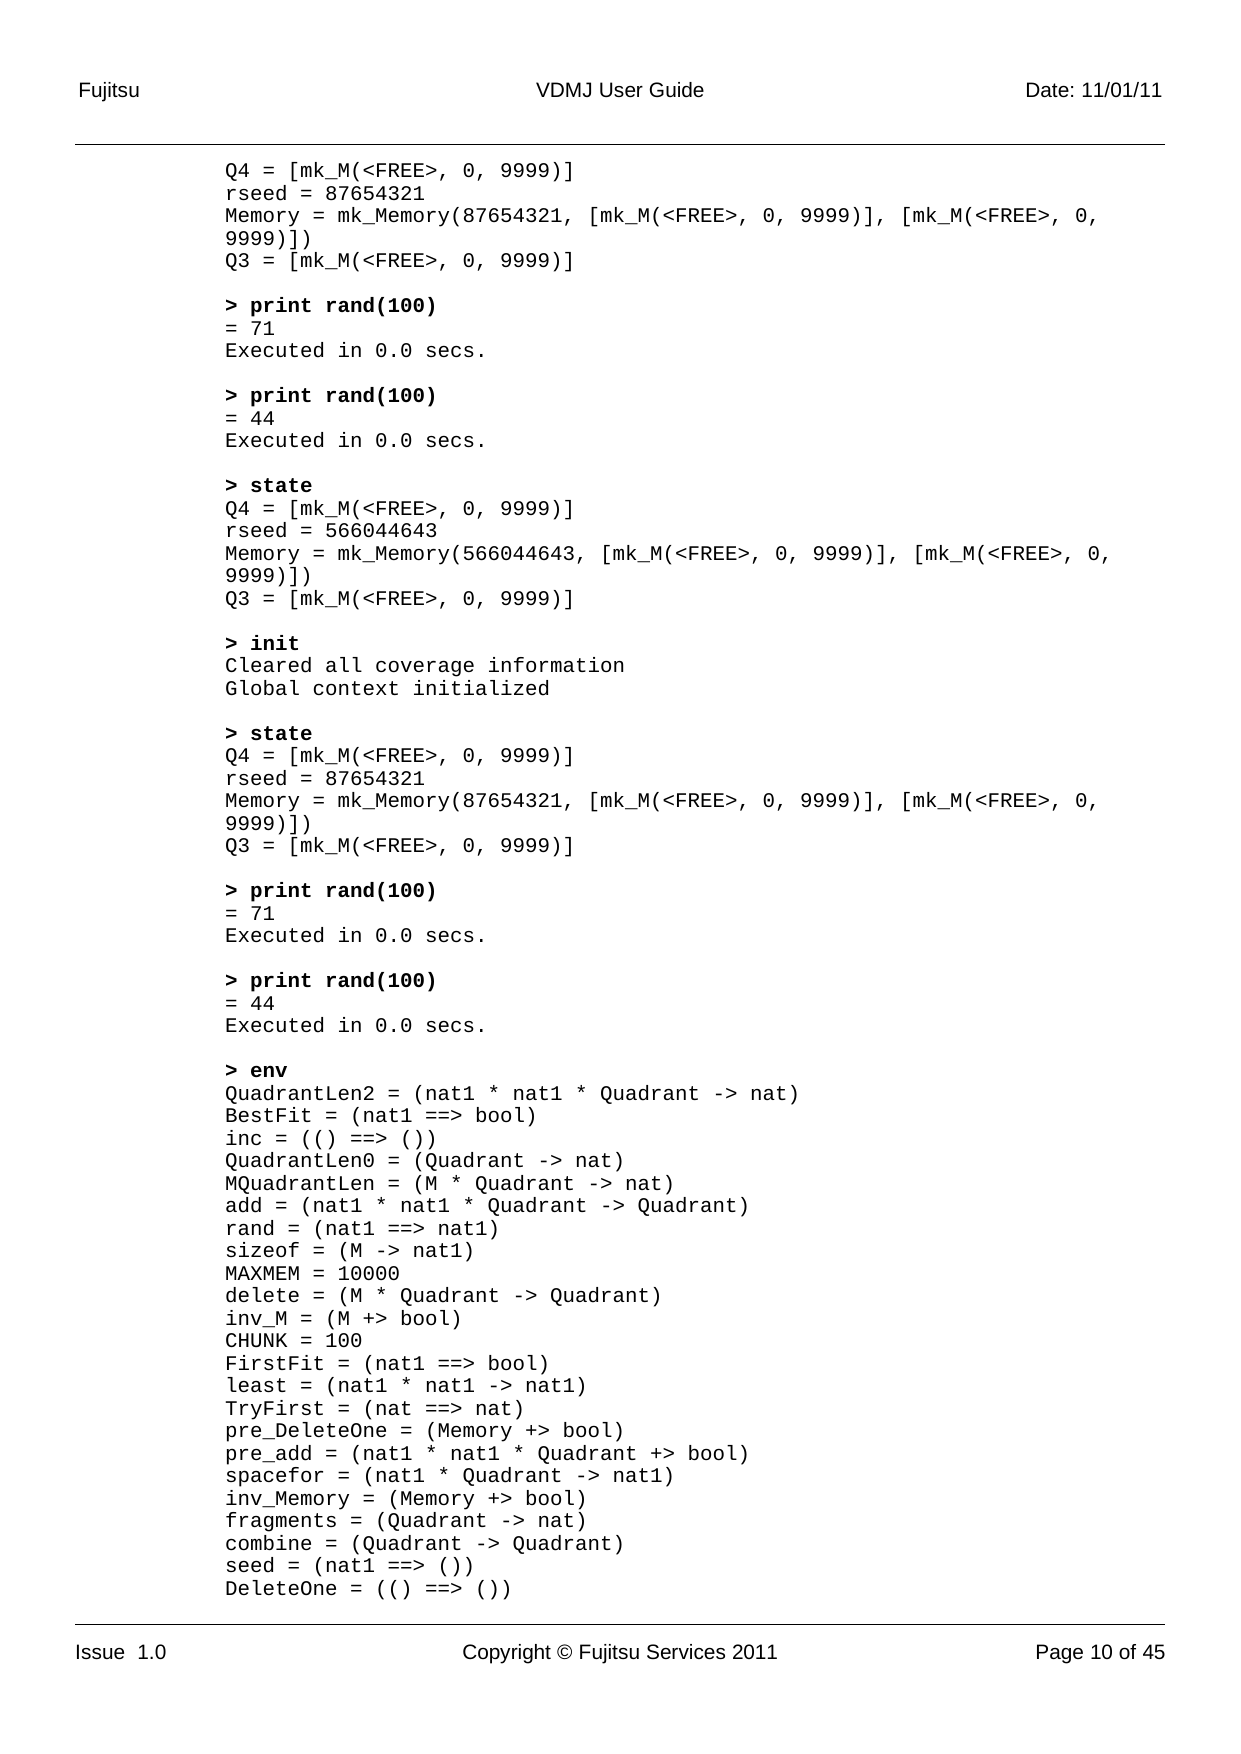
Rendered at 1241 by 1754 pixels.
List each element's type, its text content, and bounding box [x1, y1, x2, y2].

text Q4 = [mk_M(<FREE>, 0, 9999)] [225, 497, 1165, 520]
text delete = (M * Quadrant -> Quadrant) [225, 1285, 1165, 1307]
text Q4 = [mk_M(<FREE>, 0, 9999)] [225, 745, 1165, 767]
text Global context initialized [225, 677, 1165, 700]
text rseed = 87654321 [225, 182, 1165, 205]
text = 71 [225, 902, 1165, 925]
text inc = (() ==> ()) [225, 1127, 1165, 1150]
text TryFirst = (nat ==> nat) [225, 1397, 1165, 1420]
text MAXMEM = 10000 [225, 1262, 1165, 1285]
text > print rand(100) [225, 880, 1165, 902]
text MQuadrantLen = (M * Quadrant -> nat) [225, 1172, 1165, 1195]
text seed = (nat1 ==> ()) [225, 1555, 1165, 1577]
text > env [225, 1060, 1165, 1082]
text Executed in 0.0 secs. [225, 1015, 1165, 1037]
text Memory = mk_Memory(87654321, [mk_M(<FREE>, 0, 9999)], [mk_M(<FREE>, 0, 9999)]) [225, 205, 1165, 250]
text Memory = mk_Memory(566044643, [mk_M(<FREE>, 0, 9999)], [mk_M(<FREE>, 0, 9999)]) [225, 542, 1165, 587]
text CHUNK = 100 [225, 1330, 1165, 1352]
text QuadrantLen2 = (nat1 * nat1 * Quadrant -> nat) [225, 1082, 1165, 1105]
text Executed in 0.0 secs. [225, 340, 1165, 362]
text > state [225, 475, 1165, 497]
text inv_M = (M +> bool) [225, 1307, 1165, 1330]
text Q3 = [mk_M(<FREE>, 0, 9999)] [225, 835, 1165, 857]
text rand = (nat1 ==> nat1) [225, 1217, 1165, 1240]
text = 71 [225, 317, 1165, 340]
text Executed in 0.0 secs. [225, 430, 1165, 452]
text BestFit = (nat1 ==> bool) [225, 1105, 1165, 1127]
text pre_DeleteOne = (Memory +> bool) [225, 1420, 1165, 1442]
text pre_add = (nat1 * nat1 * Quadrant +> bool) [225, 1442, 1165, 1465]
text DeleteOne = (() ==> ()) [225, 1577, 1165, 1600]
text FirstFit = (nat1 ==> bool) [225, 1352, 1165, 1375]
text > state [225, 722, 1165, 745]
text add = (nat1 * nat1 * Quadrant -> Quadrant) [225, 1195, 1165, 1217]
text = 44 [225, 992, 1165, 1015]
text Q3 = [mk_M(<FREE>, 0, 9999)] [225, 250, 1165, 272]
text least = (nat1 * nat1 -> nat1) [225, 1375, 1165, 1397]
text combine = (Quadrant -> Quadrant) [225, 1532, 1165, 1555]
text > print rand(100) [225, 295, 1165, 317]
text > init [225, 632, 1165, 655]
text = 44 [225, 407, 1165, 430]
text > print rand(100) [225, 970, 1165, 992]
text Q4 = [mk_M(<FREE>, 0, 9999)] [225, 160, 1165, 182]
text sizeof = (M -> nat1) [225, 1240, 1165, 1262]
text > print rand(100) [225, 385, 1165, 407]
text Q3 = [mk_M(<FREE>, 0, 9999)] [225, 587, 1165, 610]
text rseed = 87654321 [225, 767, 1165, 790]
text Cleared all coverage information [225, 655, 1165, 677]
text inv_Memory = (Memory +> bool) [225, 1487, 1165, 1510]
text rseed = 566044643 [225, 520, 1165, 542]
text spacefor = (nat1 * Quadrant -> nat1) [225, 1465, 1165, 1487]
text Memory = mk_Memory(87654321, [mk_M(<FREE>, 0, 9999)], [mk_M(<FREE>, 0, 9999)]) [225, 790, 1165, 835]
text fragments = (Quadrant -> nat) [225, 1510, 1165, 1532]
text Executed in 0.0 secs. [225, 925, 1165, 947]
text QuadrantLen0 = (Quadrant -> nat) [225, 1150, 1165, 1172]
